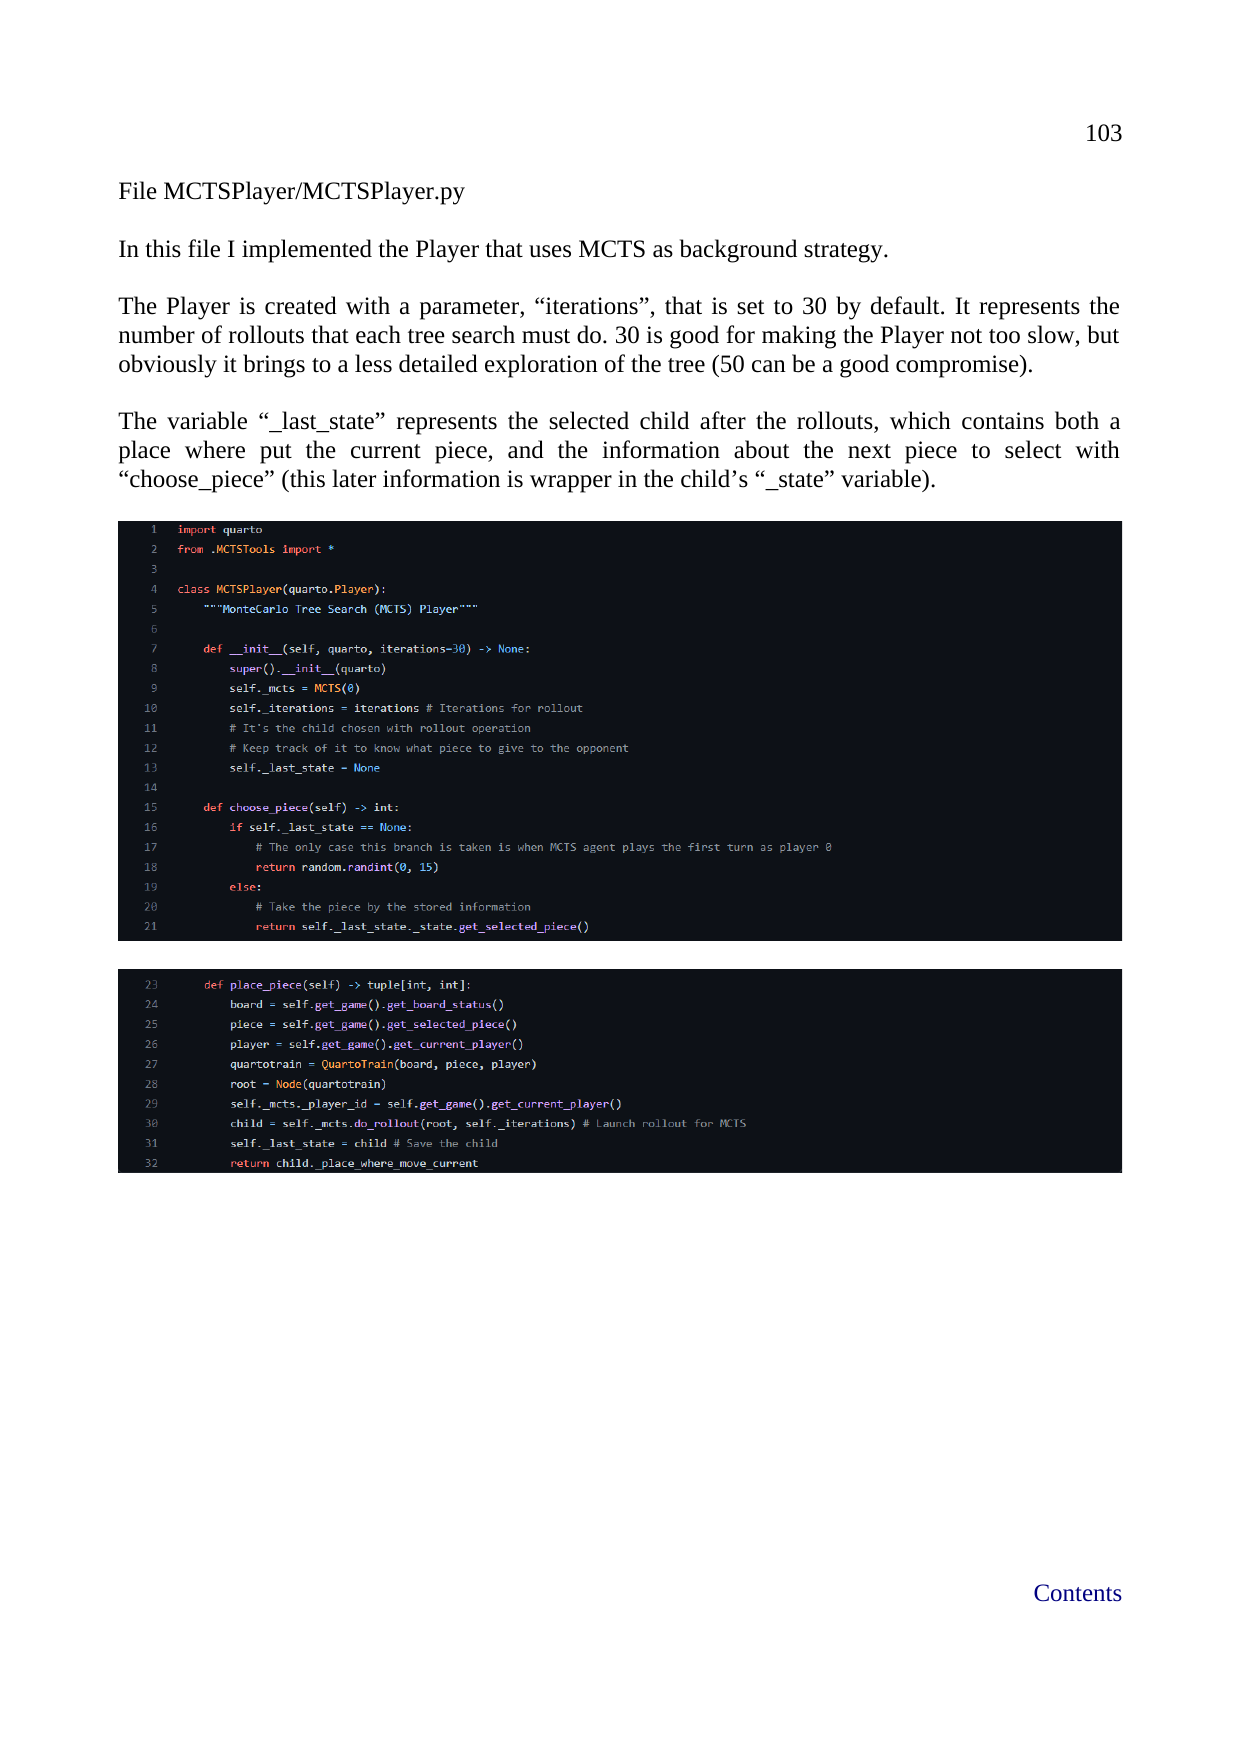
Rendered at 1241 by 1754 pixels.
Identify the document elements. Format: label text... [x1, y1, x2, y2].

text File MCTSPlayer/MCTSPlayer.py [118, 176, 1122, 205]
text In this file I implemented the Player that uses MCTS as background strategy. [118, 234, 1122, 263]
text The variable “_last_state” represents the selected child after the rollouts, which contains both a place where put the current piece, and the information about the next piece to select with “choose_piece” (this later information is wrapper in the child’s “_state” variable). [118, 406, 1122, 493]
text The Player is created with a parameter, “iterations”, that is set to 30 by default. It represents the number of rollouts that each tree search must do. 30 is good for making the Player not too slow, but obviously it brings to a less detailed exploration of the tree (50 can be a good compromise). [118, 291, 1122, 378]
picture [118, 969, 1123, 1173]
picture [118, 521, 1123, 941]
